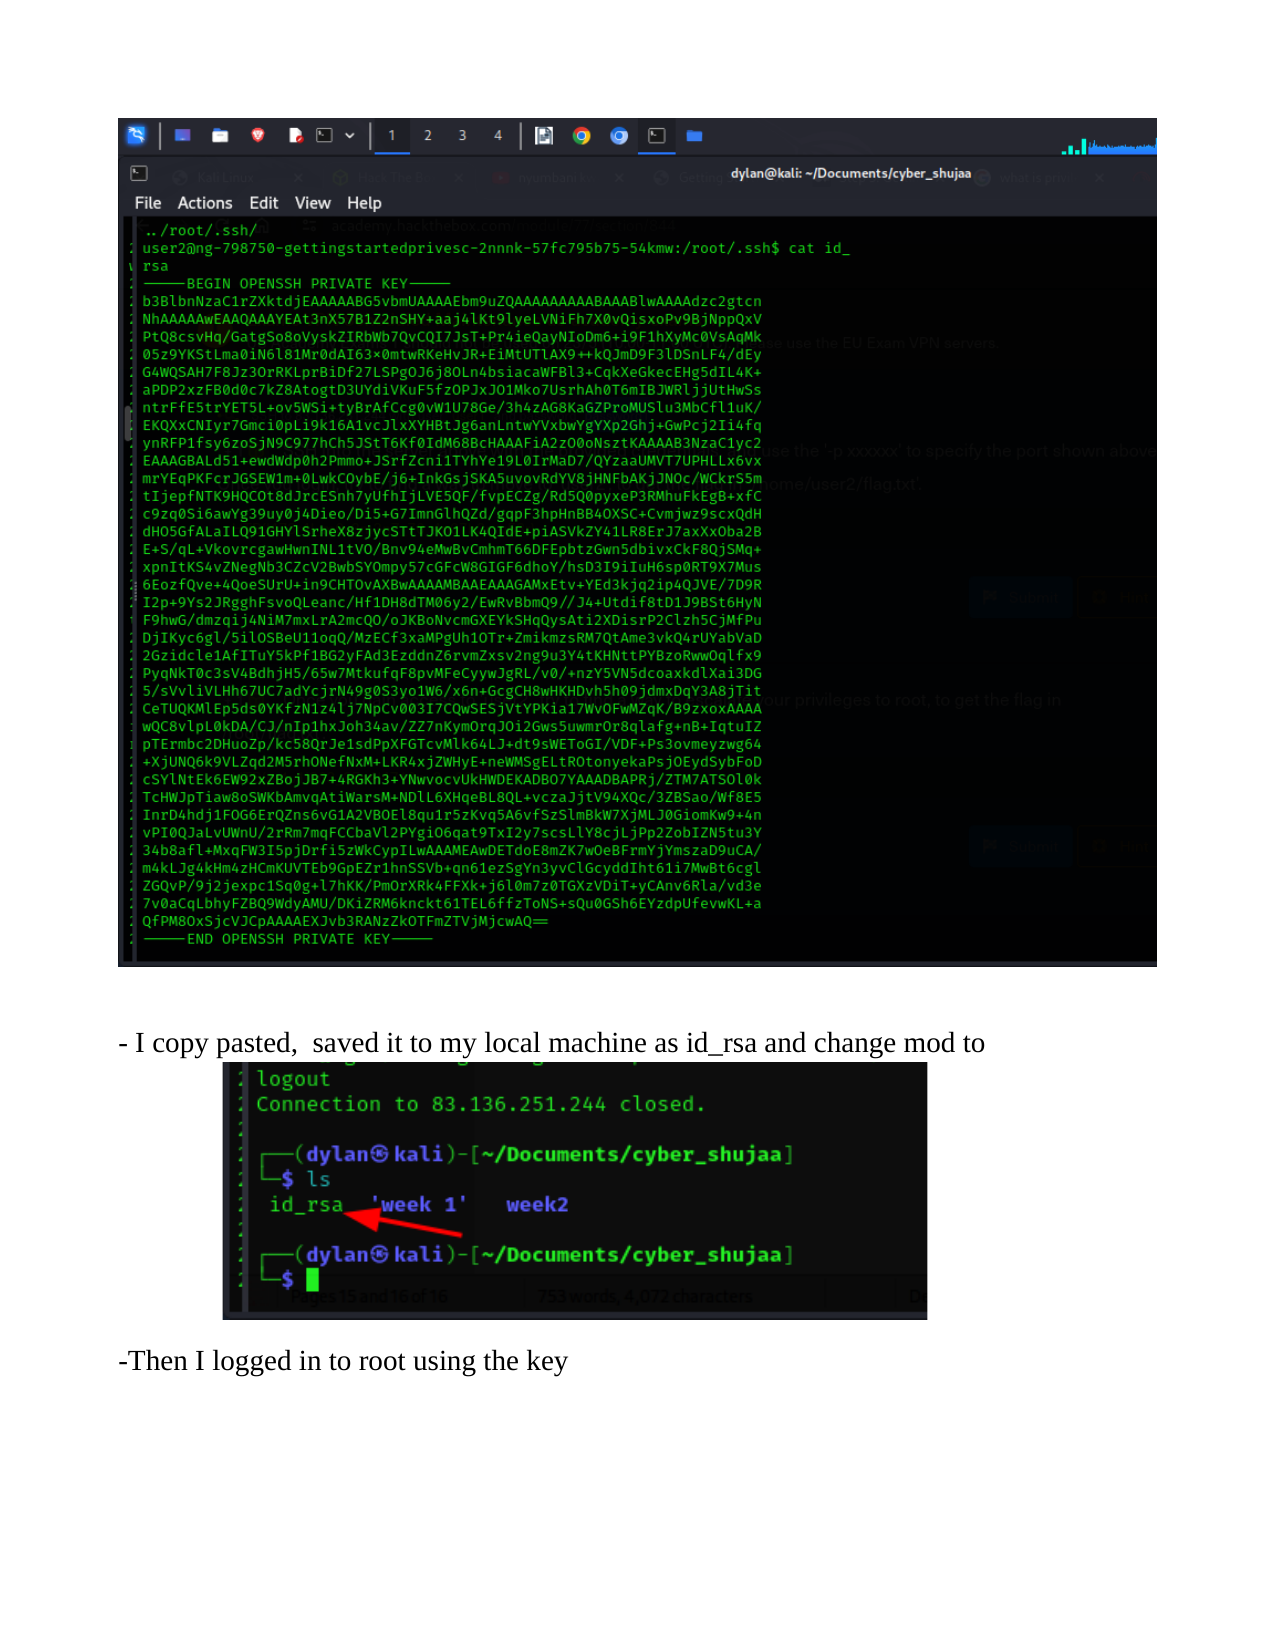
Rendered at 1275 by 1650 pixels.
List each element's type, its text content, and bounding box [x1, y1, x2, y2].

picture [118, 118, 1157, 967]
text - I copy pasted, saved it to my local machine as id_rsa and change mod to [118, 1025, 1157, 1058]
text -Then I logged in to root using the key [118, 1343, 1157, 1377]
picture [222, 1062, 928, 1320]
